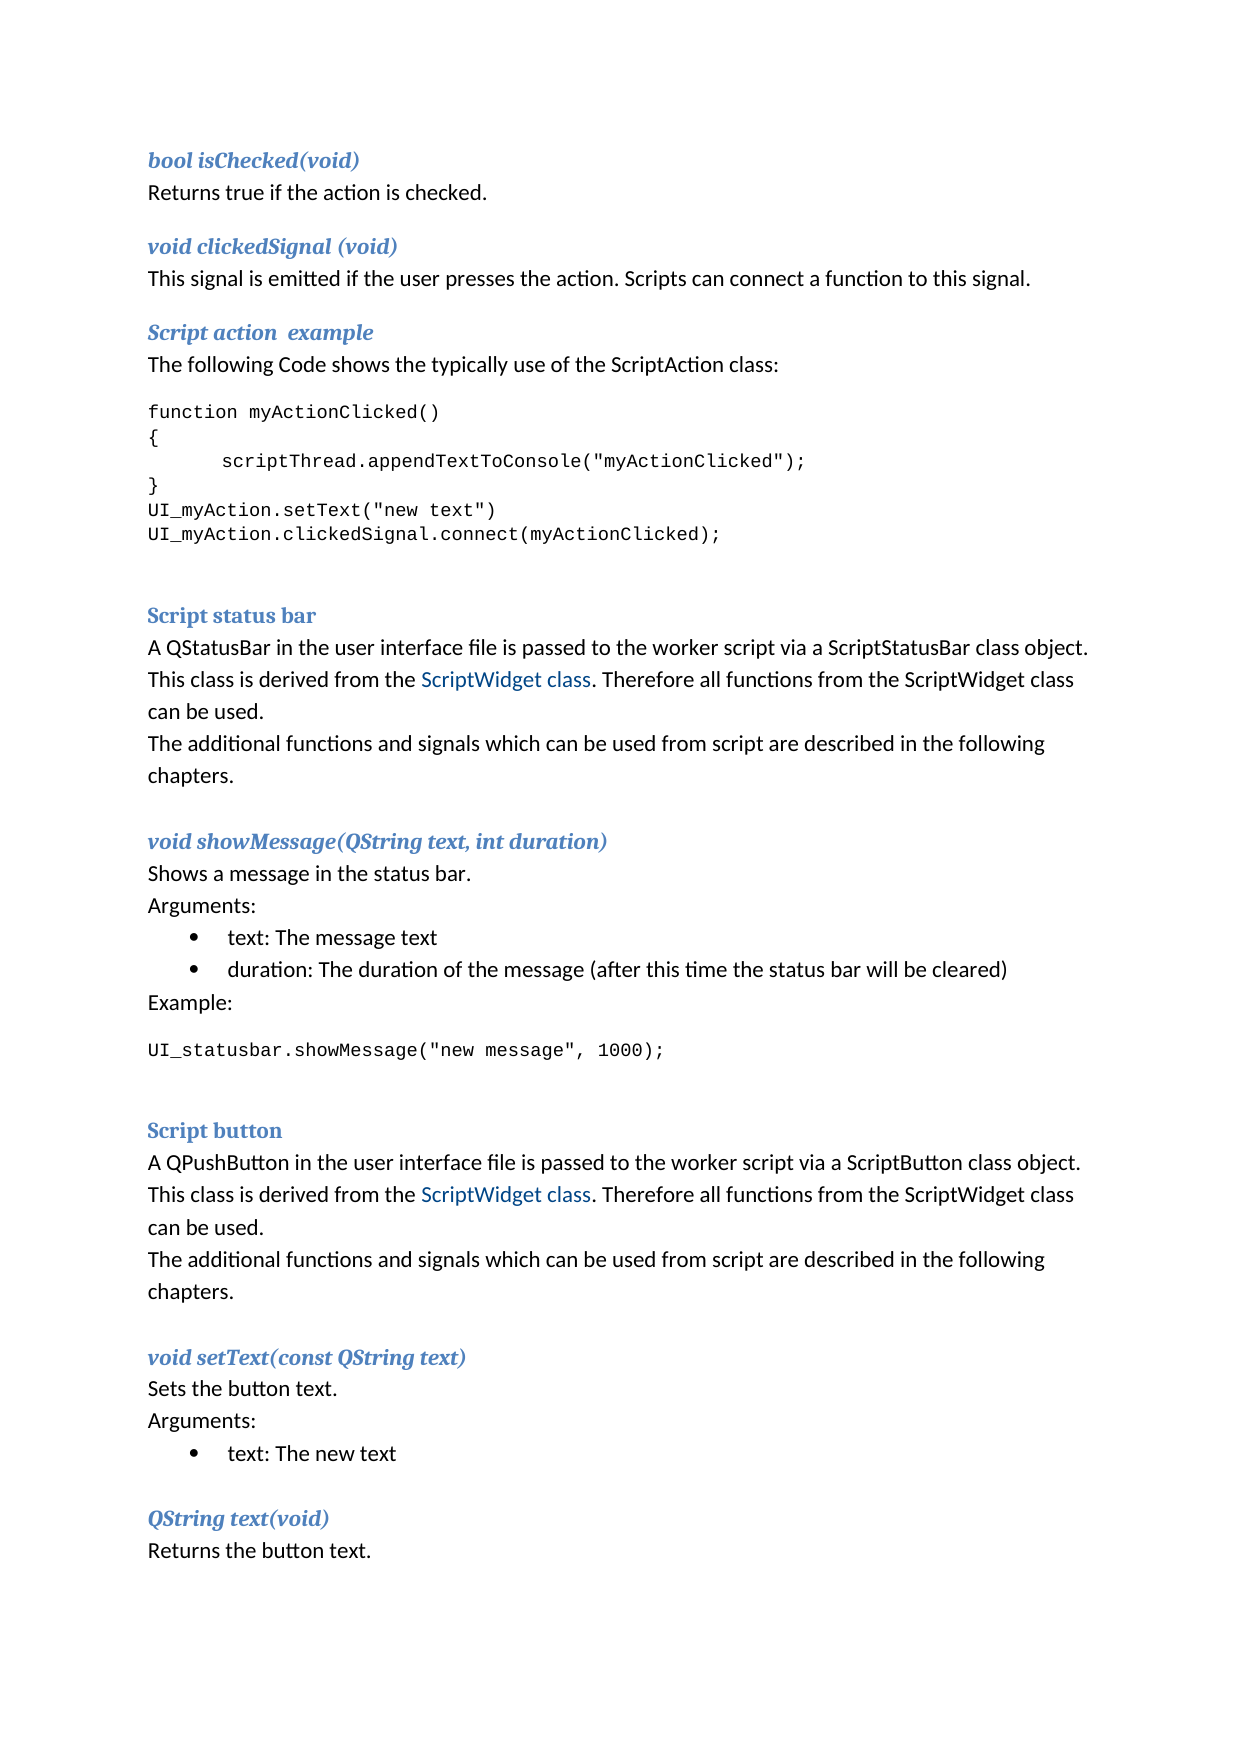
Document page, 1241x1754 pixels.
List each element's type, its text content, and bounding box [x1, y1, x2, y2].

text { [148, 427, 1093, 449]
list text: The new text [190, 1439, 1093, 1467]
subtitle QString text(void) [148, 1506, 1093, 1532]
text scriptThread.appendTextToConsole("myActionClicked"); [148, 452, 1093, 473]
text A QPushButton in the user interface file is passed to the worker script via a ScriptButton class object. [148, 1148, 1093, 1176]
text This signal is emitted if the user presses the action. Scripts can connect a function to this signal. [148, 264, 1093, 292]
text Arguments: [148, 1407, 1093, 1435]
text Sets the button text. [148, 1374, 1093, 1402]
text A QStatusBar in the user interface file is passed to the worker script via a ScriptStatusBar class object. This class is derived from the ScriptWidget class. Therefore all functions from the ScriptWidget class can be used. [148, 633, 1093, 725]
subtitle Script button [148, 1118, 1093, 1144]
text The additional functions and signals which can be used from script are described in the following chapters. [148, 729, 1093, 789]
subtitle Script status bar [148, 602, 1093, 629]
text Returns true if the action is checked. [148, 178, 1093, 206]
text UI_myAction.clickedSignal.connect(myActionClicked); [148, 525, 1093, 546]
text This class is derived from the ScriptWidget class. Therefore all functions from the ScriptWidget class can be used. [148, 1180, 1093, 1241]
text } [148, 476, 1093, 497]
text UI_myAction.setText("new text") [148, 501, 1093, 522]
list text: The message text [190, 923, 1093, 951]
text function myActionClicked() [148, 403, 1093, 424]
text Example: [148, 988, 1093, 1016]
text Returns the button text. [148, 1536, 1093, 1564]
list duration: The duration of the message (after this time the status bar will be cleared) [190, 955, 1093, 983]
subtitle void setText(const QString text) [148, 1344, 1093, 1371]
subtitle bool isChecked(void) [148, 148, 1093, 174]
subtitle void showMessage(QString text, int duration) [148, 829, 1093, 855]
text The additional functions and signals which can be used from script are described in the following chapters. [148, 1245, 1093, 1305]
text Shows a message in the status bar. [148, 859, 1093, 887]
subtitle Script action example [148, 320, 1093, 346]
subtitle void clickedSignal (void) [148, 234, 1093, 260]
text The following Code shows the typically use of the ScriptAction class: [148, 350, 1093, 378]
text Arguments: [148, 891, 1093, 919]
text UI_statusbar.showMessage("new message", 1000); [148, 1041, 1093, 1062]
